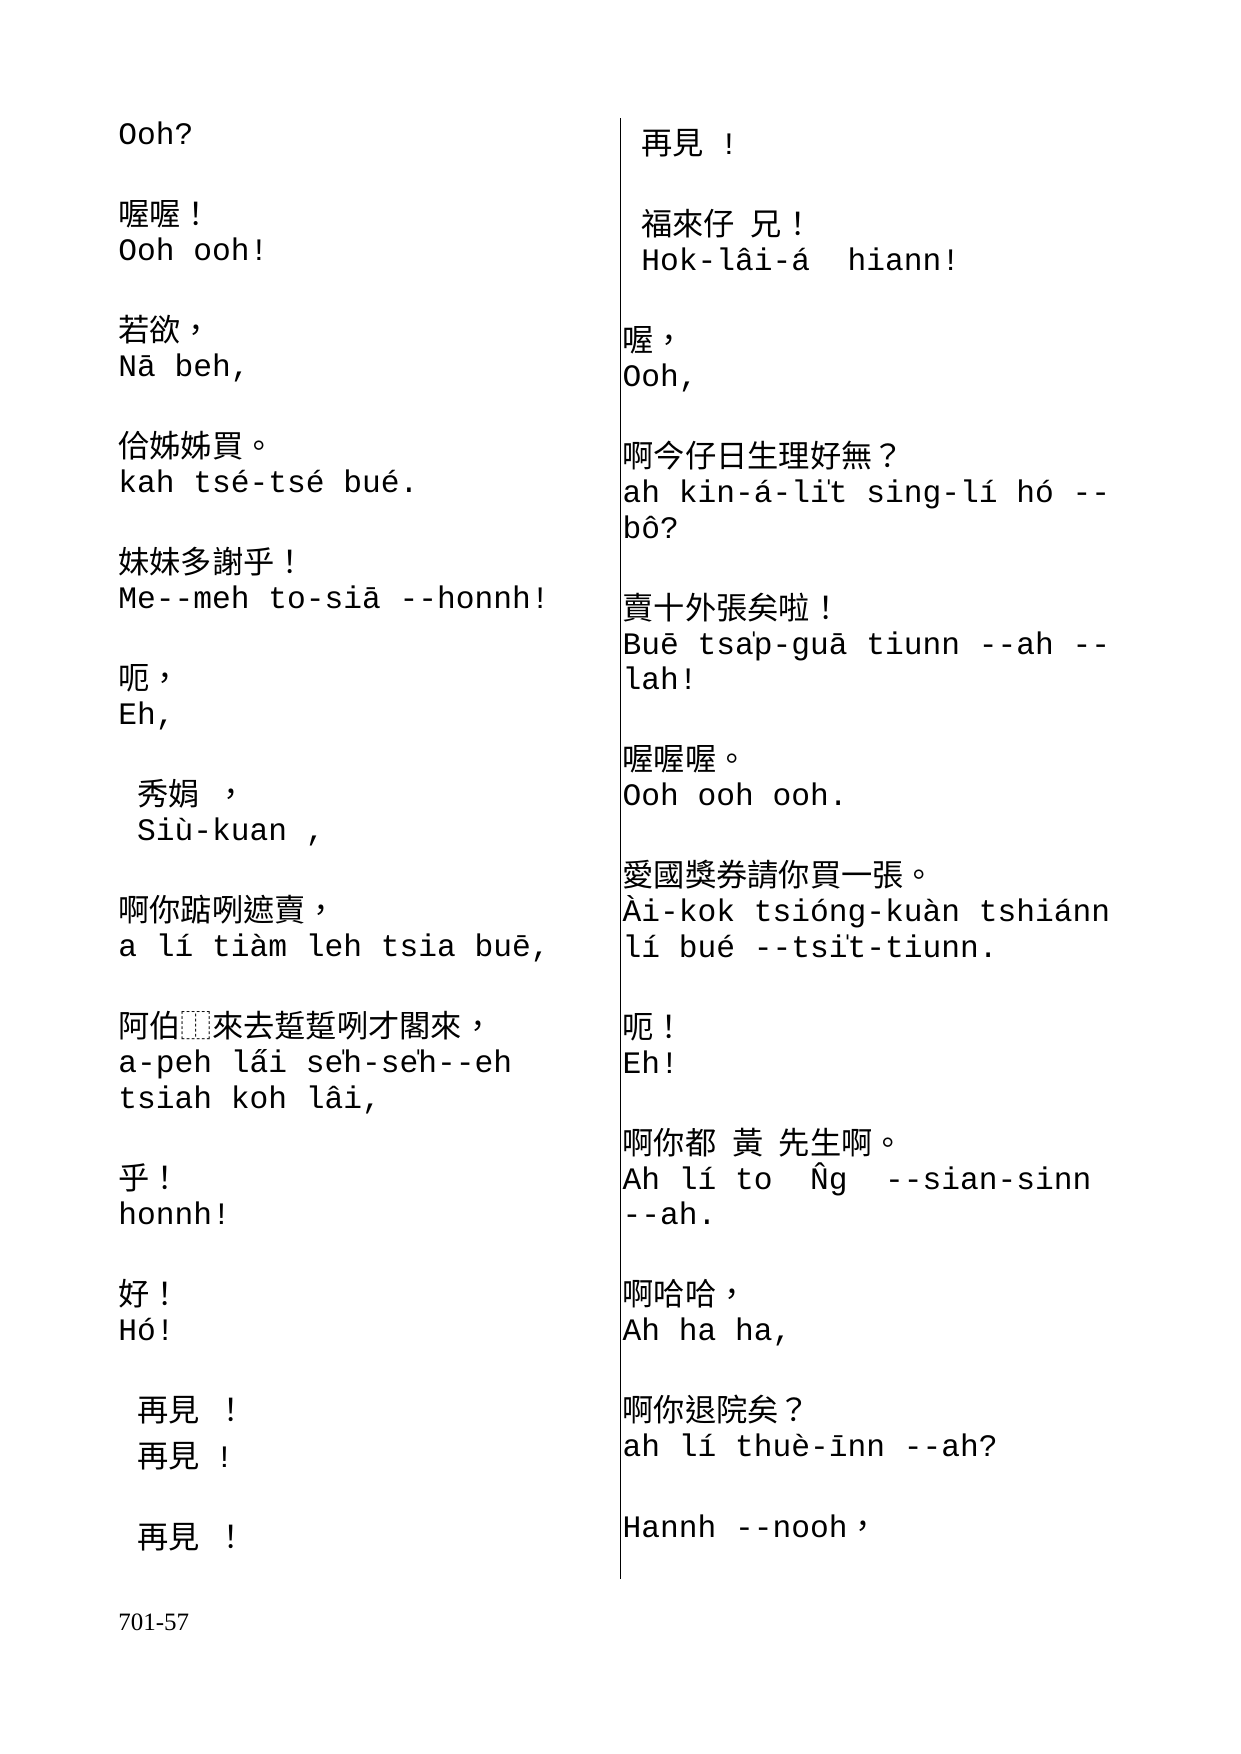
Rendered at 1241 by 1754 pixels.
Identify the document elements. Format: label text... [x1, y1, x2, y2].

text a-peh la̋i se̍h-se̍h--eh tsiah koh lâi, [118, 1047, 618, 1118]
text 再見 ! [622, 118, 1122, 164]
text ah kin-á-li̍t sing-lí hó --bô? [622, 477, 1122, 548]
text Me--meh to-siā --honnh! [118, 582, 618, 618]
text Buē tsa̍p-guā tiunn --ah --lah! [622, 628, 1122, 699]
text 喔， [622, 316, 1122, 361]
text 若欲， [118, 305, 618, 350]
text 愛國獎券請你買一張。 [622, 851, 1122, 896]
text 啊今仔日生理好無？ [622, 432, 1122, 477]
text Eh! [622, 1047, 1122, 1083]
text Ooh ooh! [118, 234, 618, 269]
text Ooh, [622, 361, 1122, 396]
text 呃， [118, 653, 618, 698]
text 呃！ [622, 1002, 1122, 1047]
text Eh, [118, 698, 618, 734]
text 阿伯⿰來去踅踅咧才閣來， [118, 1002, 618, 1047]
text Hannh --nooh， [622, 1502, 1122, 1547]
text Ah ha ha, [622, 1315, 1122, 1350]
text 福來仔 兄！ [622, 199, 1122, 245]
text 喔喔！ [118, 189, 618, 234]
text 乎！ [118, 1153, 618, 1198]
text 啊你退院矣？ [622, 1386, 1122, 1431]
text Ooh ooh ooh. [622, 780, 1122, 815]
text 再見 ! [118, 1431, 618, 1476]
text Ooh? [118, 118, 618, 153]
text 佮姊姊買。 [118, 421, 618, 466]
text kah tsé-tsé bué. [118, 466, 618, 502]
text honnh! [118, 1198, 618, 1234]
text Nā beh, [118, 350, 618, 386]
text 賣十外張矣啦！ [622, 583, 1122, 628]
text 再見 ！ [118, 1512, 618, 1557]
text 妹妹多謝乎！ [118, 537, 618, 582]
text Ah lí to N̂g --sian-sinn --ah. [622, 1163, 1122, 1234]
text Ài-kok tsióng-kuàn tshiánn lí bué --tsi̍t-tiunn. [622, 896, 1122, 967]
text a lí tiàm leh tsia buē, [118, 931, 618, 966]
text Hó! [118, 1314, 618, 1350]
text 好！ [118, 1269, 618, 1314]
text ah lí thuè-īnn --ah? [622, 1431, 1122, 1466]
text Hok-lâi-á hiann! [622, 245, 1122, 280]
text 喔喔喔。 [622, 734, 1122, 780]
text 秀娟 ， [118, 769, 618, 815]
text 啊你都 黃 先生啊。 [622, 1118, 1122, 1163]
text 再見 ！ [118, 1385, 618, 1431]
text Siù-kuan , [118, 815, 618, 850]
text 啊你踮咧遮賣， [118, 886, 618, 931]
text 啊哈哈， [622, 1269, 1122, 1315]
